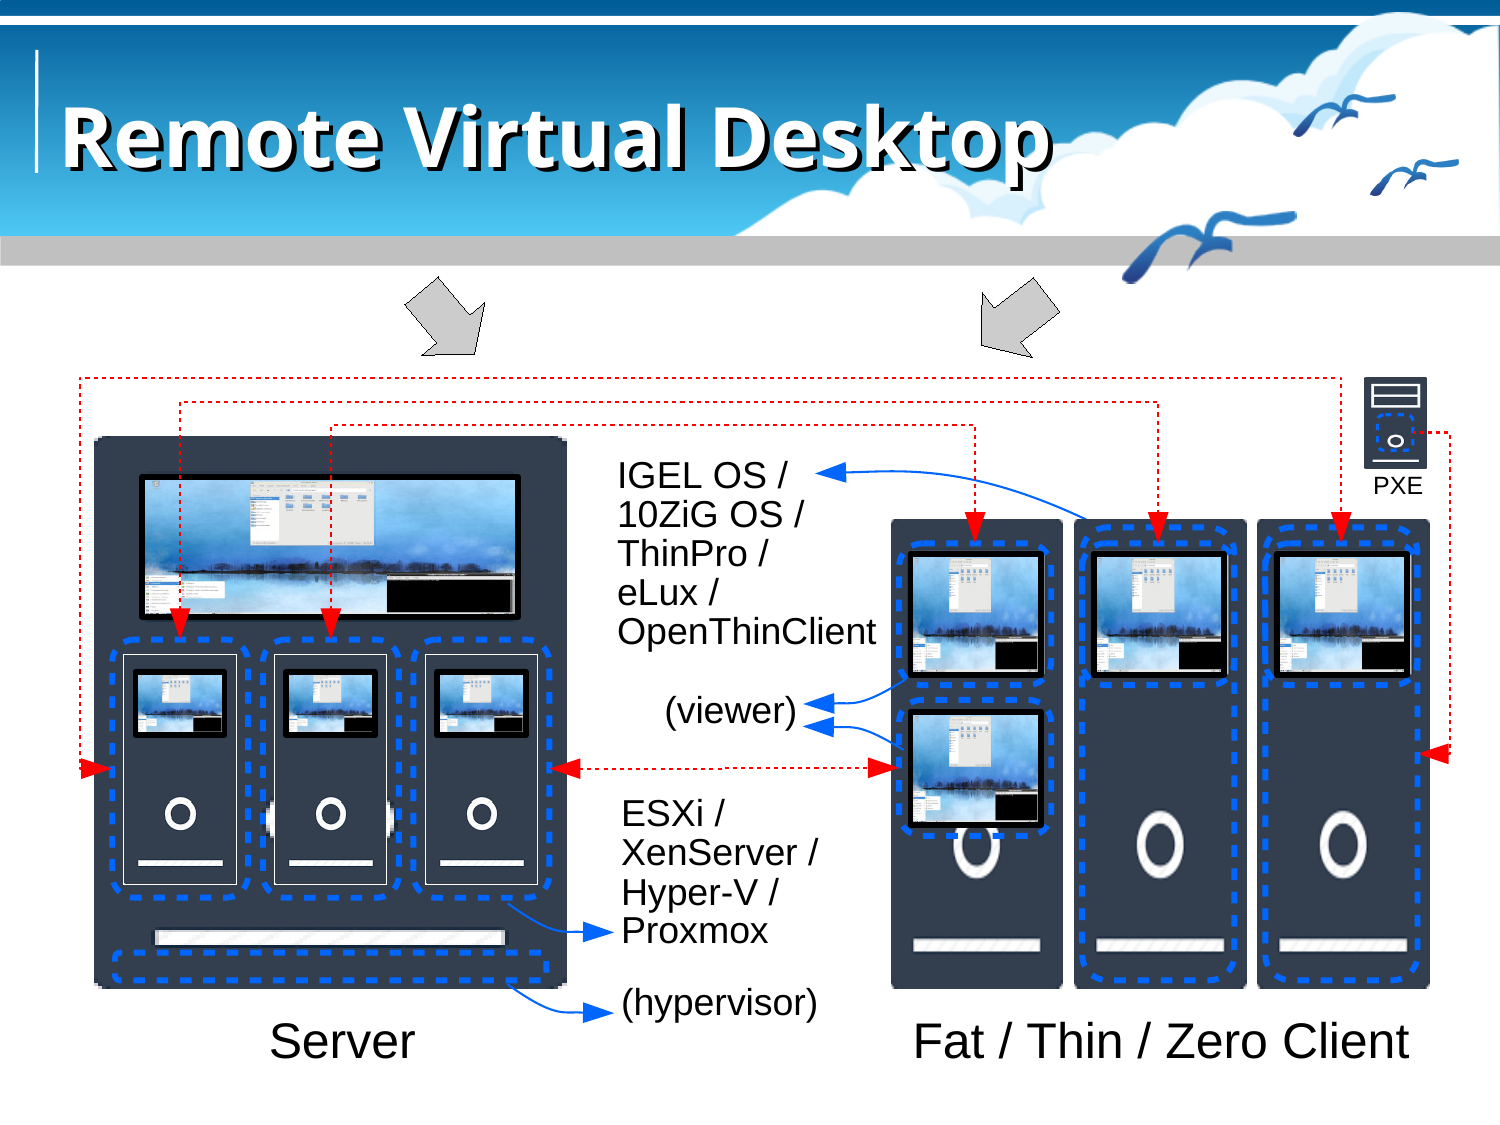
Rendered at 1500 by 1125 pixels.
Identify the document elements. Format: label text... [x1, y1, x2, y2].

text_box IGEL OS / 10ZiG OS / ThinPro / eLux / OpenThinClient [602, 449, 898, 660]
text_box (viewer) [649, 685, 815, 739]
text_box [981, 277, 1060, 358]
picture [1257, 519, 1430, 989]
text_box Server [253, 1009, 432, 1077]
text_box Fat / Thin / Zero Client [897, 1009, 1441, 1077]
picture [730, 12, 1500, 284]
picture [913, 556, 1038, 672]
picture [891, 519, 1063, 989]
text_box (hypervisor) [606, 977, 845, 1032]
picture [94, 436, 567, 989]
text_box ESXi / XenServer / Hyper-V / Proxmox [606, 788, 845, 960]
picture [1364, 377, 1427, 466]
text_box PXE [1358, 466, 1441, 508]
text_box [404, 276, 485, 356]
title Remote Virtual Desktop [59, 86, 1465, 186]
picture [1074, 519, 1247, 989]
